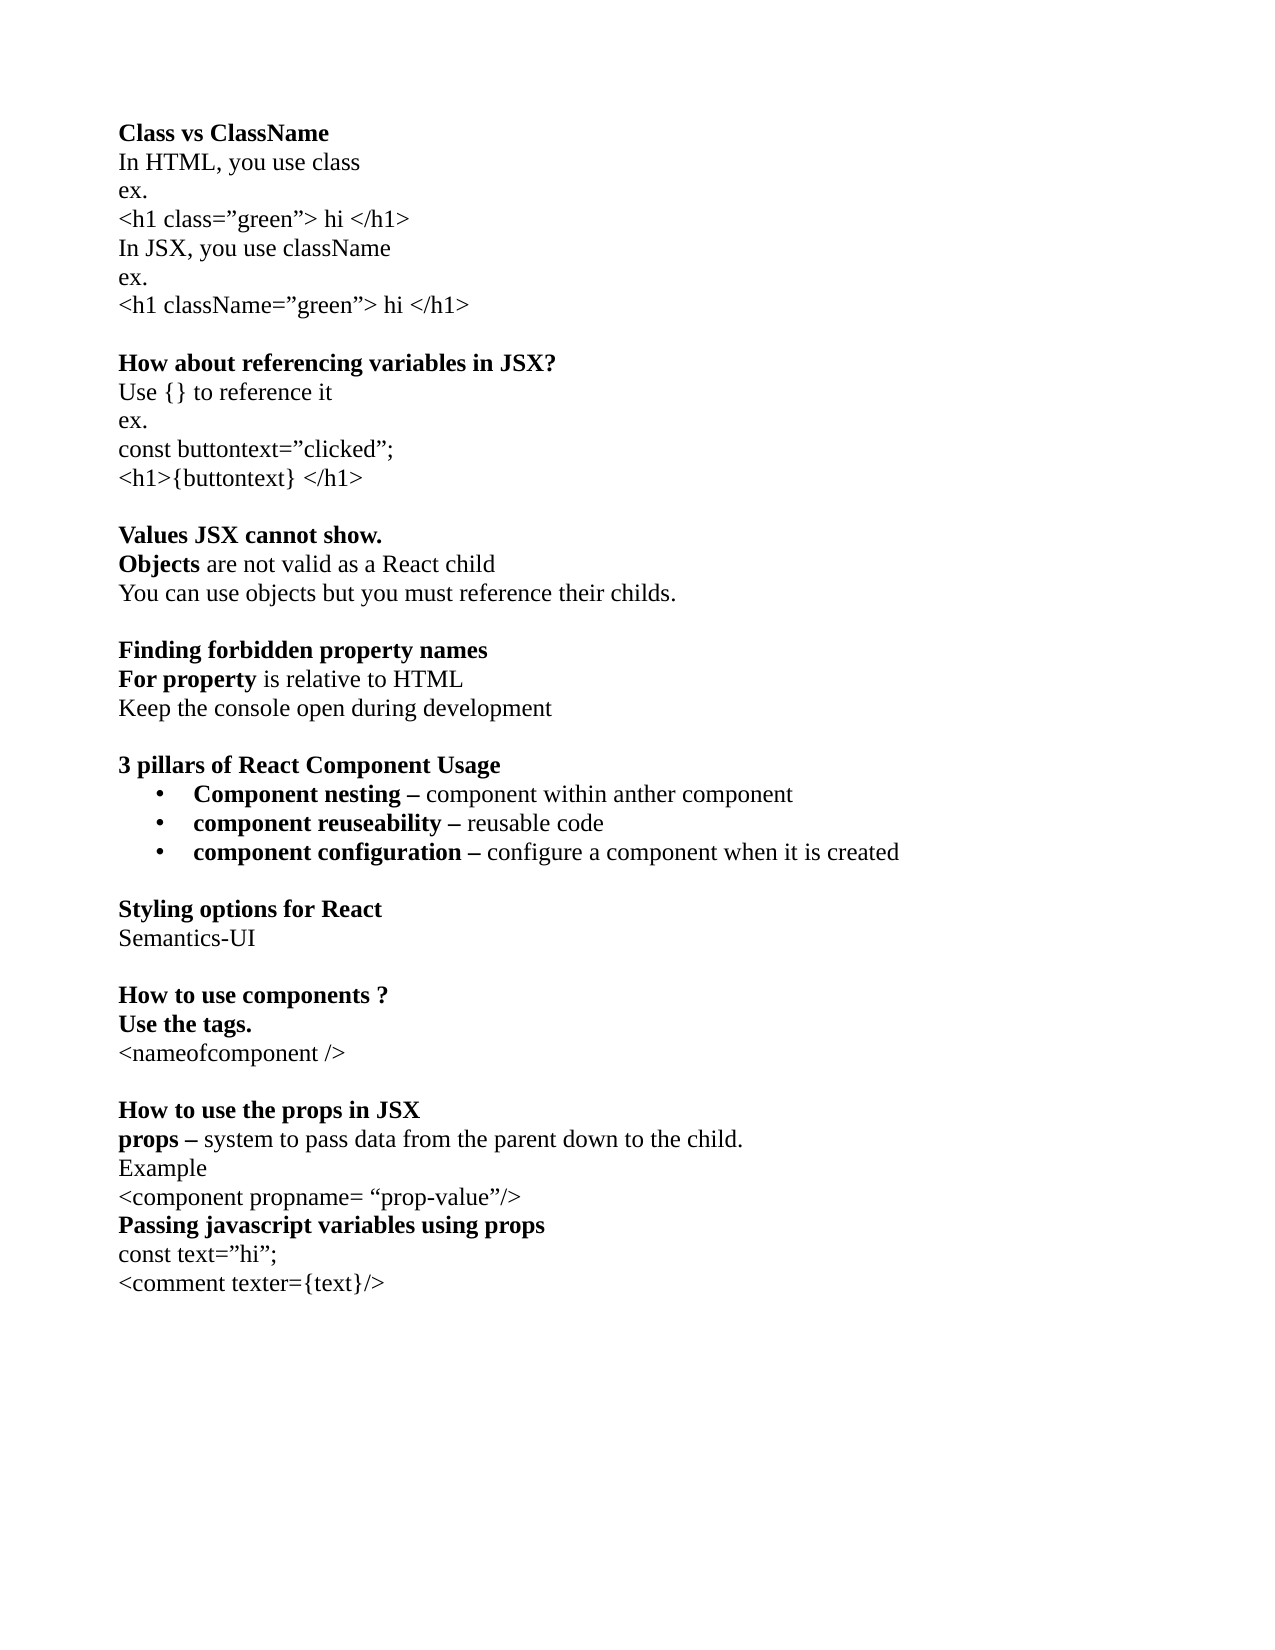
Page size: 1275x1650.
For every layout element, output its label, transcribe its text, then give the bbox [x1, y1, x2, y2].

text In JSX, you use className [118, 233, 1157, 262]
text <comment texter={text}/> [118, 1268, 1157, 1297]
list Component nesting – component within anther component [156, 779, 1157, 808]
text Styling options for React [118, 894, 1157, 923]
text <h1>{buttontext} </h1> [118, 463, 1157, 492]
text ex. [118, 176, 1157, 204]
text Use {} to reference it [118, 377, 1157, 406]
text Example [118, 1153, 1157, 1182]
text How to use components ? [118, 981, 1157, 1009]
text Class vs ClassName [118, 118, 1157, 147]
text Finding forbidden property names [118, 636, 1157, 664]
text 3 pillars of React Component Usage [118, 751, 1157, 779]
text For property is relative to HTML [118, 664, 1157, 693]
text Values JSX cannot show. [118, 521, 1157, 549]
text Keep the console open during development [118, 693, 1157, 722]
text How about referencing variables in JSX? [118, 348, 1157, 377]
text How to use the props in JSX [118, 1096, 1157, 1124]
list component configuration – configure a component when it is created [156, 837, 1157, 866]
text props – system to pass data from the parent down to the child. [118, 1124, 1157, 1153]
list component reuseability – reusable code [156, 808, 1157, 837]
text Semantics-UI [118, 923, 1157, 952]
text const text=”hi”; [118, 1239, 1157, 1268]
text Use the tags. [118, 1009, 1157, 1038]
text In HTML, you use class [118, 147, 1157, 176]
text Passing javascript variables using props [118, 1211, 1157, 1239]
text <h1 className=”green”> hi </h1> [118, 291, 1157, 319]
text const buttontext=”clicked”; [118, 434, 1157, 463]
text ex. [118, 406, 1157, 434]
text <component propname= “prop-value”/> [118, 1182, 1157, 1211]
text ex. [118, 262, 1157, 291]
text <h1 class=”green”> hi </h1> [118, 204, 1157, 233]
text You can use objects but you must reference their childs. [118, 578, 1157, 607]
text Objects are not valid as a React child [118, 549, 1157, 578]
text <nameofcomponent /> [118, 1038, 1157, 1067]
